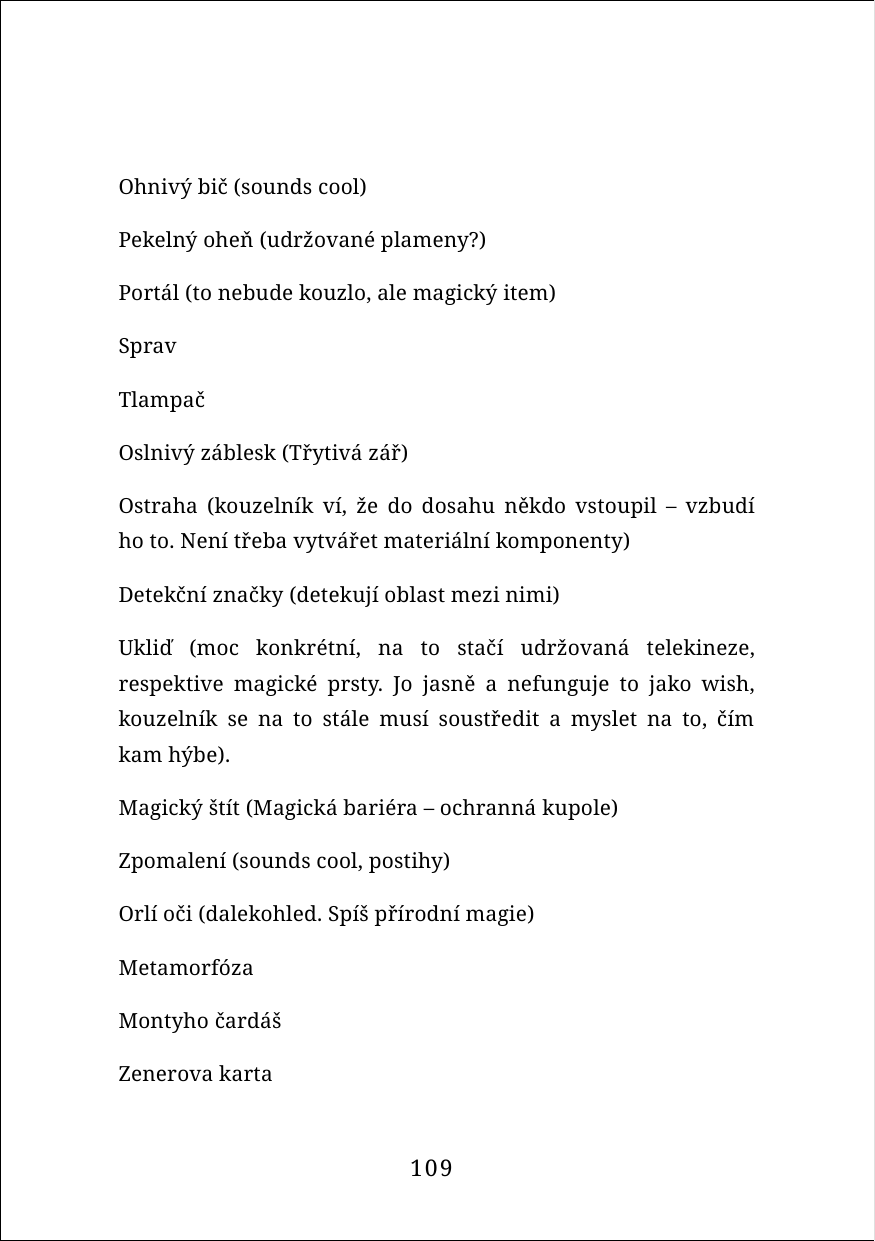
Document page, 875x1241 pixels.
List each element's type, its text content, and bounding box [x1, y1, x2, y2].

text Metamorfóza [118, 953, 756, 981]
text Tlampač [118, 385, 756, 413]
text Detekční značky (detekují oblast mezi nimi) [118, 580, 756, 608]
text Ohnivý bič (sounds cool) [118, 172, 756, 200]
text Montyho čardáš [118, 1006, 756, 1034]
text Ostraha (kouzelník ví, že do dosahu někdo vstoupil – vzbudí ho to. Není třeba vytvářet materiální komponenty) [118, 491, 756, 555]
text Ukliď (moc konkrétní, na to stačí udržovaná telekineze, respektive magické prsty. Jo jasně a nefunguje to jako wish, kouzelník se na to stále musí soustředit a myslet na to, čím kam hýbe). [118, 633, 756, 768]
text Zpomalení (sounds cool, postihy) [118, 846, 756, 874]
text Oslnivý záblesk (Třytivá zář) [118, 438, 756, 466]
text Zenerova karta [118, 1059, 756, 1087]
text Magický štít (Magická bariéra – ochranná kupole) [118, 793, 756, 821]
text Pekelný oheň (udržované plameny?) [118, 225, 756, 253]
text Portál (to nebude kouzlo, ale magický item) [118, 278, 756, 307]
text Sprav [118, 331, 756, 360]
text Orlí oči (dalekohled. Spíš přírodní magie) [118, 899, 756, 928]
